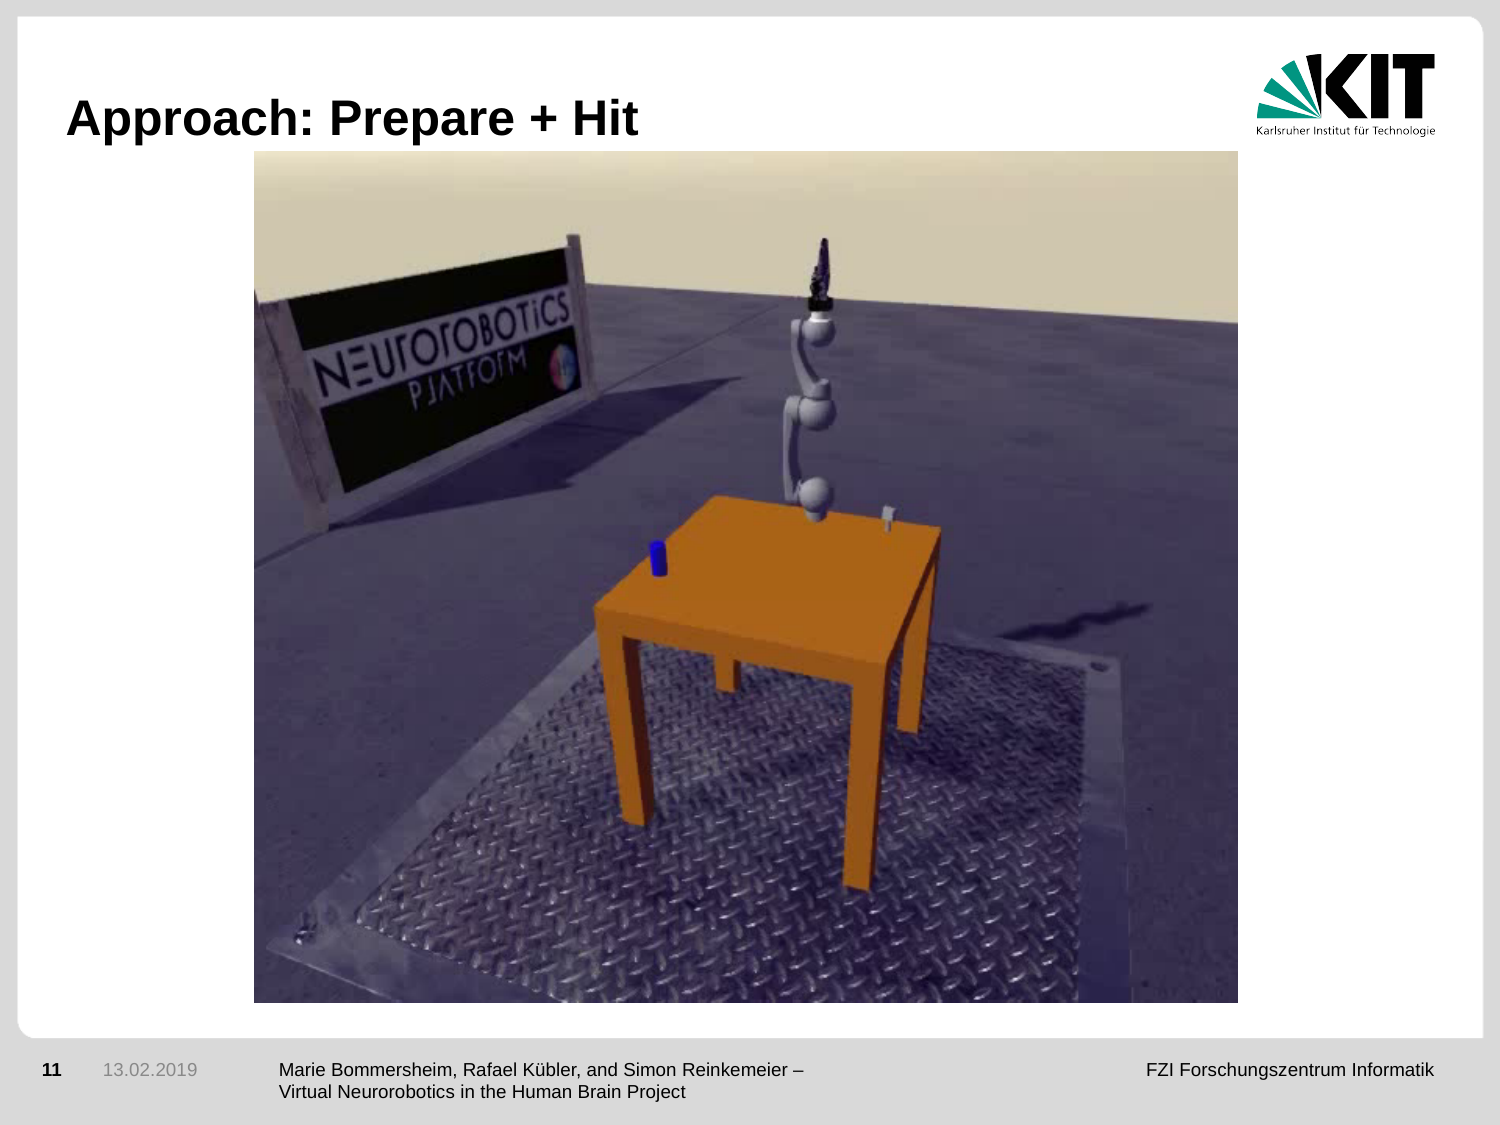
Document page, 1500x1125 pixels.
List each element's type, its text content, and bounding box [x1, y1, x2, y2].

slide_number [41, 1057, 96, 1106]
text_box [253, 150, 1238, 1004]
title Approach: Prepare + Hit [65, 64, 1192, 147]
picture [0, 0, 1500, 1125]
slide_number 13.02.2019 [102, 1057, 272, 1118]
